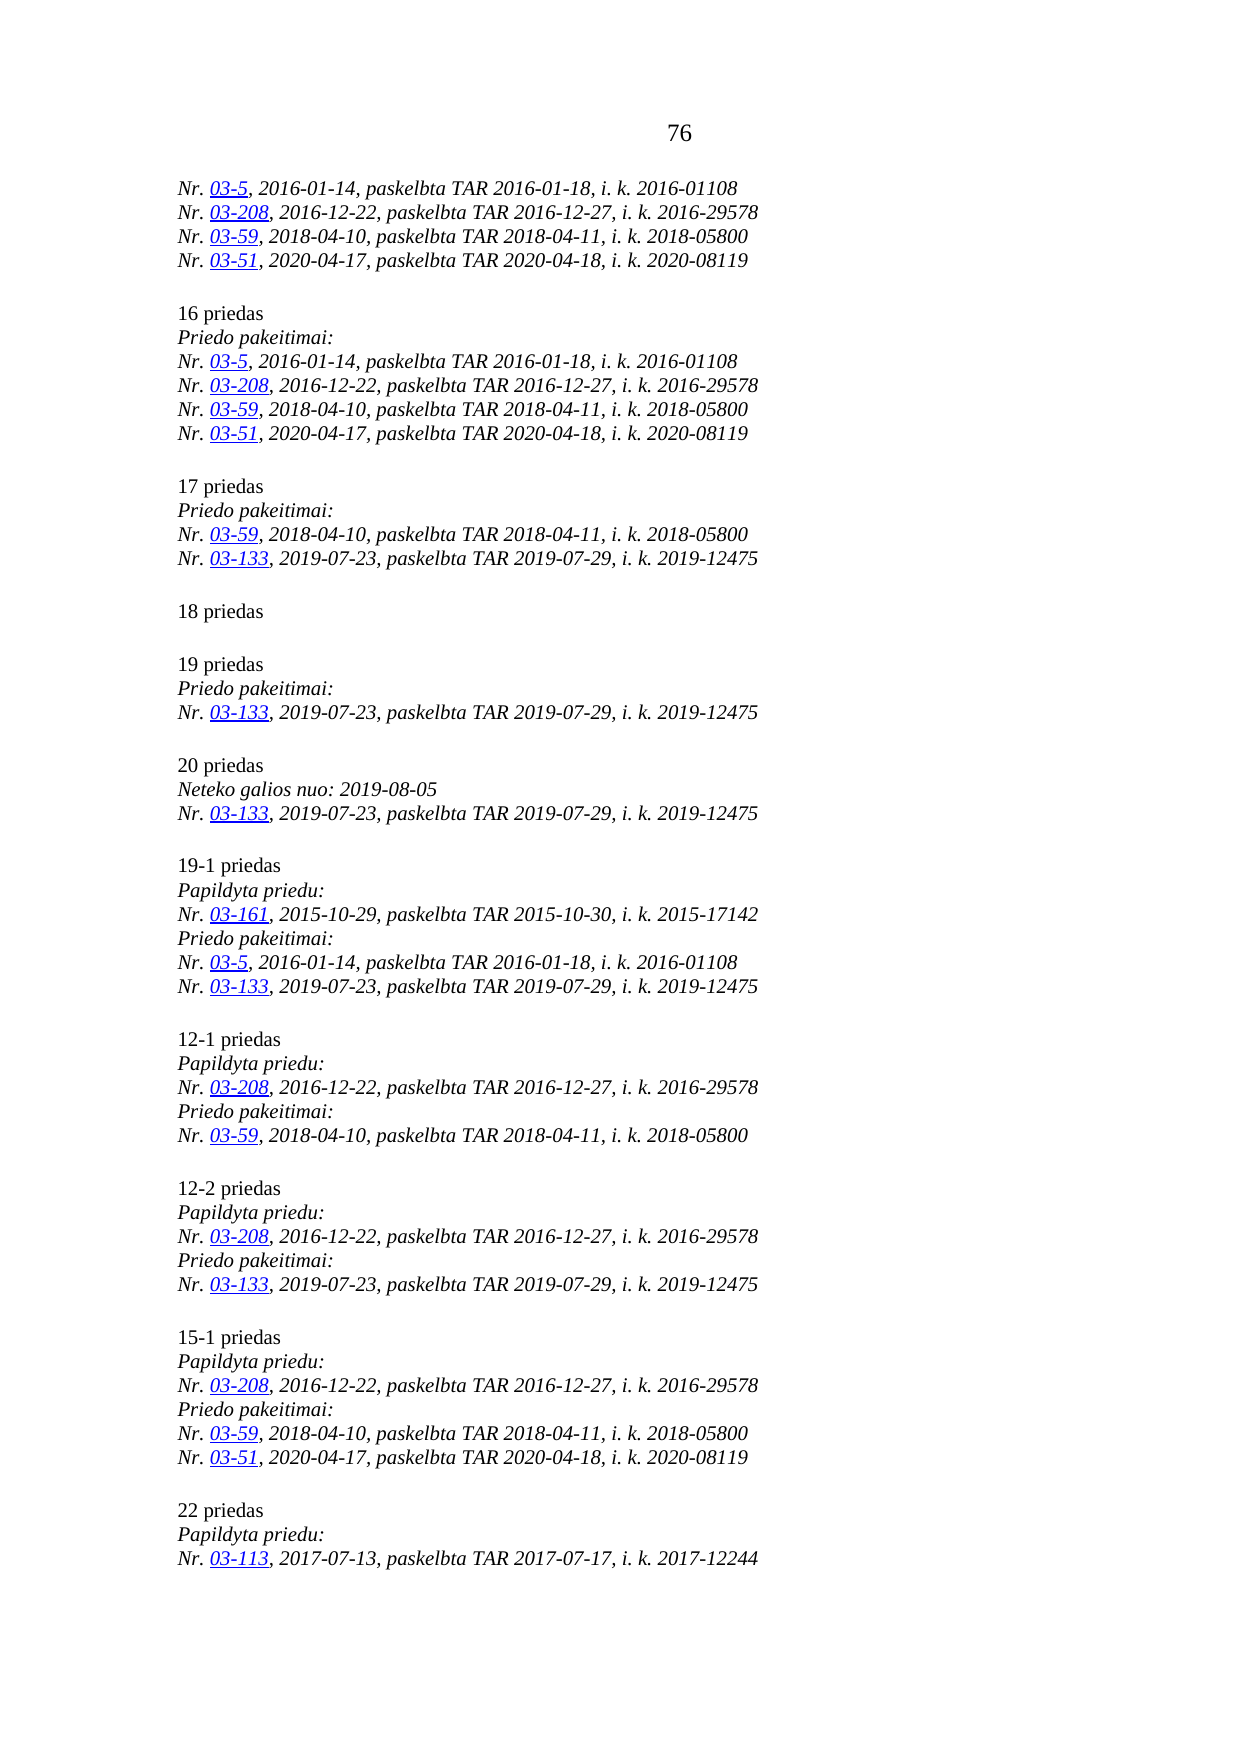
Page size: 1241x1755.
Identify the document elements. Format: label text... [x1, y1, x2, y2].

text 19-1 priedas [177, 853, 1181, 877]
text 16 priedas [177, 301, 1181, 325]
text Nr. 03-208, 2016-12-22, paskelbta TAR 2016-12-27, i. k. 2016-29578 [177, 1373, 1181, 1397]
text 18 priedas [177, 599, 1181, 623]
text Papildyta priedu: [177, 1349, 1181, 1373]
text Priedo pakeitimai: [177, 676, 1181, 700]
text Nr. 03-133, 2019-07-23, paskelbta TAR 2019-07-29, i. k. 2019-12475 [177, 1272, 1181, 1296]
text 17 priedas [177, 474, 1181, 498]
text Neteko galios nuo: 2019-08-05 [177, 777, 1181, 801]
text Papildyta priedu: [177, 877, 1181, 902]
text Papildyta priedu: [177, 1200, 1181, 1224]
text Nr. 03-133, 2019-07-23, paskelbta TAR 2019-07-29, i. k. 2019-12475 [177, 974, 1181, 998]
text Nr. 03-5, 2016-01-14, paskelbta TAR 2016-01-18, i. k. 2016-01108 [177, 349, 1181, 373]
text Nr. 03-51, 2020-04-17, paskelbta TAR 2020-04-18, i. k. 2020-08119 [177, 1445, 1181, 1469]
text Priedo pakeitimai: [177, 1397, 1181, 1421]
text Nr. 03-59, 2018-04-10, paskelbta TAR 2018-04-11, i. k. 2018-05800 [177, 397, 1181, 421]
text Priedo pakeitimai: [177, 498, 1181, 522]
text Nr. 03-133, 2019-07-23, paskelbta TAR 2019-07-29, i. k. 2019-12475 [177, 801, 1181, 825]
text 22 priedas [177, 1498, 1181, 1522]
text 20 priedas [177, 752, 1181, 777]
text Nr. 03-161, 2015-10-29, paskelbta TAR 2015-10-30, i. k. 2015-17142 [177, 902, 1181, 926]
text Papildyta priedu: [177, 1051, 1181, 1075]
text Nr. 03-59, 2018-04-10, paskelbta TAR 2018-04-11, i. k. 2018-05800 [177, 1123, 1181, 1147]
text Priedo pakeitimai: [177, 325, 1181, 349]
text Nr. 03-208, 2016-12-22, paskelbta TAR 2016-12-27, i. k. 2016-29578 [177, 373, 1181, 397]
text Nr. 03-51, 2020-04-17, paskelbta TAR 2020-04-18, i. k. 2020-08119 [177, 248, 1181, 272]
text Priedo pakeitimai: [177, 1248, 1181, 1272]
text Nr. 03-51, 2020-04-17, paskelbta TAR 2020-04-18, i. k. 2020-08119 [177, 421, 1181, 445]
text Nr. 03-208, 2016-12-22, paskelbta TAR 2016-12-27, i. k. 2016-29578 [177, 200, 1181, 224]
text Nr. 03-133, 2019-07-23, paskelbta TAR 2019-07-29, i. k. 2019-12475 [177, 546, 1181, 570]
text Nr. 03-5, 2016-01-14, paskelbta TAR 2016-01-18, i. k. 2016-01108 [177, 950, 1181, 974]
text Nr. 03-59, 2018-04-10, paskelbta TAR 2018-04-11, i. k. 2018-05800 [177, 224, 1181, 248]
text 15-1 priedas [177, 1325, 1181, 1349]
text Nr. 03-208, 2016-12-22, paskelbta TAR 2016-12-27, i. k. 2016-29578 [177, 1075, 1181, 1099]
text Nr. 03-5, 2016-01-14, paskelbta TAR 2016-01-18, i. k. 2016-01108 [177, 176, 1181, 200]
text 12-2 priedas [177, 1176, 1181, 1200]
text 19 priedas [177, 652, 1181, 676]
text Papildyta priedu: [177, 1522, 1181, 1546]
text Nr. 03-208, 2016-12-22, paskelbta TAR 2016-12-27, i. k. 2016-29578 [177, 1224, 1181, 1248]
text Nr. 03-59, 2018-04-10, paskelbta TAR 2018-04-11, i. k. 2018-05800 [177, 1421, 1181, 1445]
text Priedo pakeitimai: [177, 1099, 1181, 1123]
text Nr. 03-133, 2019-07-23, paskelbta TAR 2019-07-29, i. k. 2019-12475 [177, 700, 1181, 724]
text Nr. 03-59, 2018-04-10, paskelbta TAR 2018-04-11, i. k. 2018-05800 [177, 522, 1181, 546]
text 12-1 priedas [177, 1027, 1181, 1051]
text Nr. 03-113, 2017-07-13, paskelbta TAR 2017-07-17, i. k. 2017-12244 [177, 1546, 1181, 1570]
text Priedo pakeitimai: [177, 926, 1181, 950]
